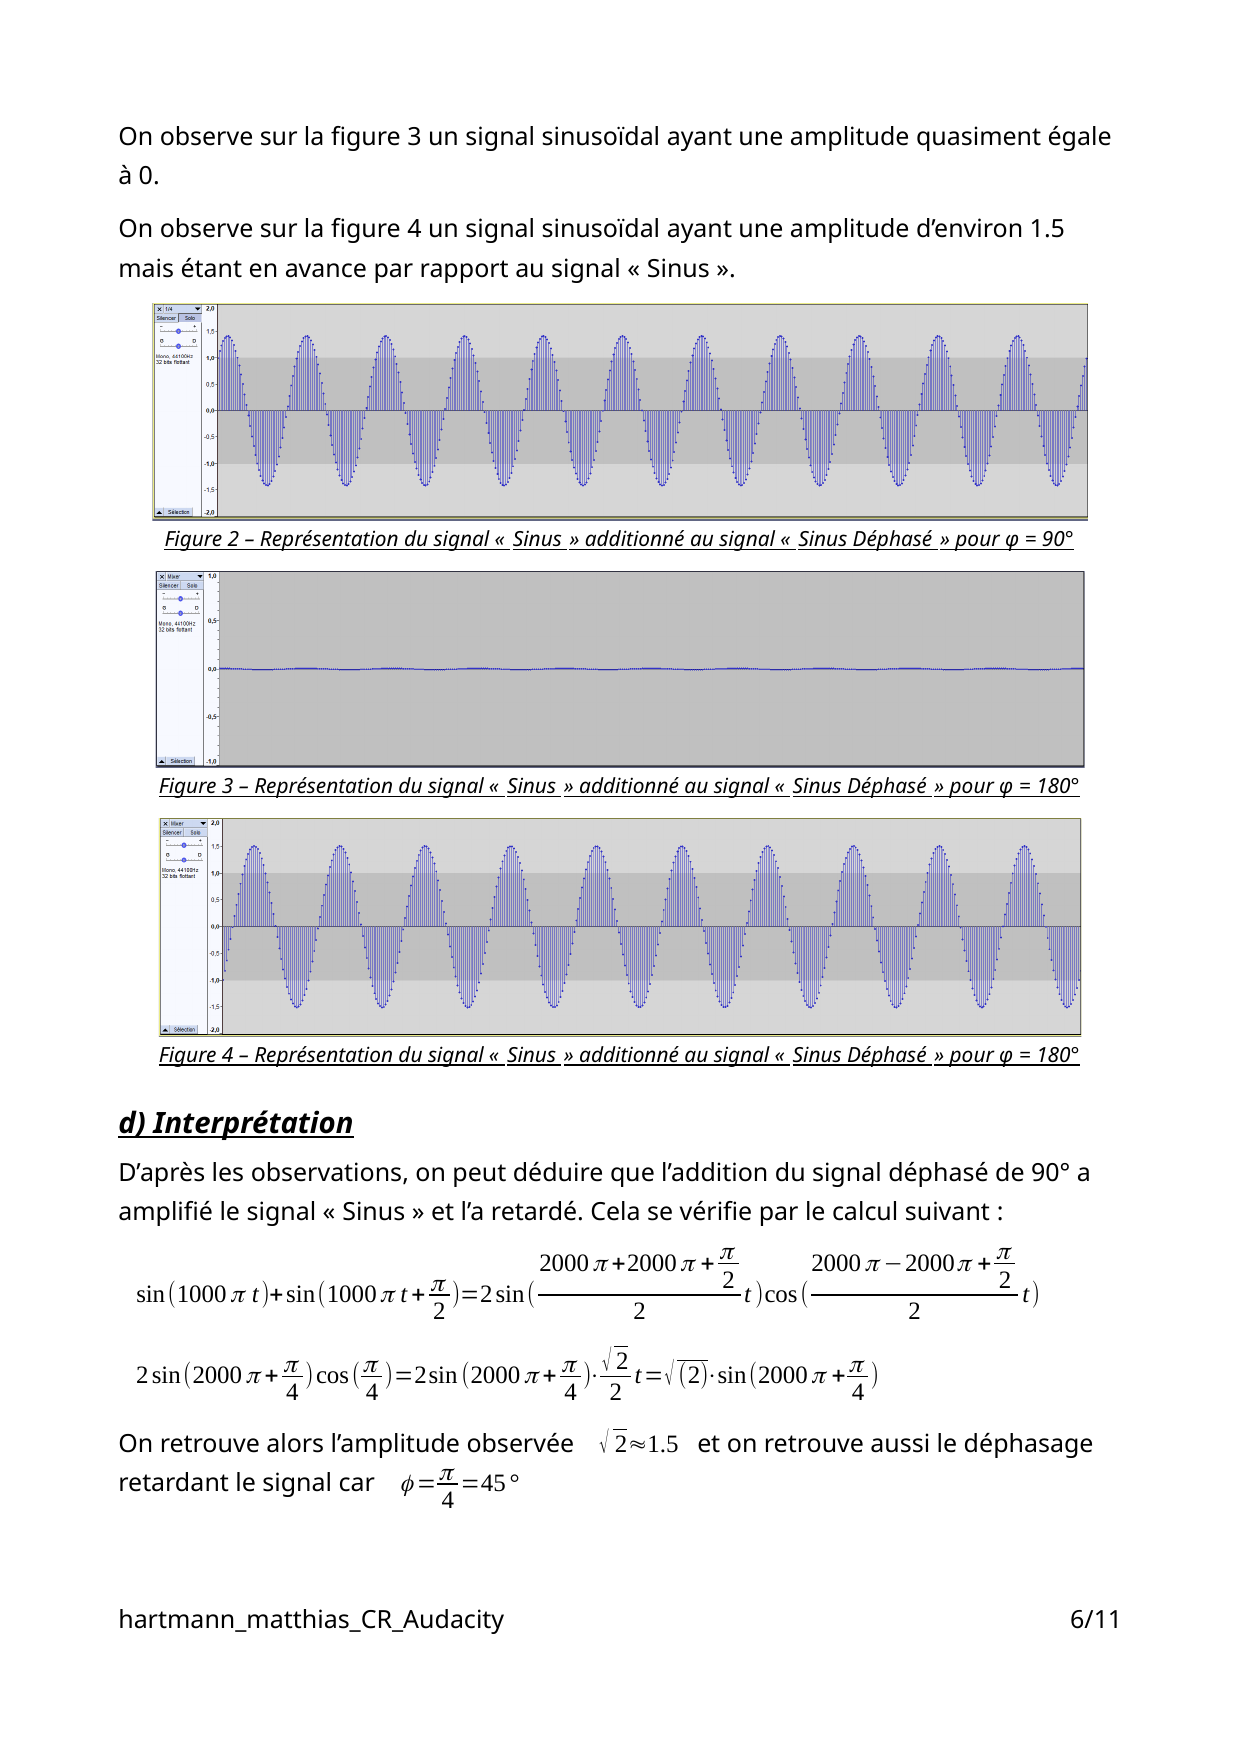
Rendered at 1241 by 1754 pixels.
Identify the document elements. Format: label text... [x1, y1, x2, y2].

subtitle d) Interprétation [118, 1102, 1122, 1142]
text Figure 2 – Représentation du signal « Sinus » additionné au signal « Sinus Déphasé » pour φ = 90° [118, 304, 1122, 553]
text On observe sur la figure 4 un signal sinusoïdal ayant une amplitude d’environ 1.5 mais étant en avance par rapport au signal « Sinus ». [118, 211, 1122, 284]
picture [158, 818, 1082, 1037]
picture [152, 303, 1088, 521]
text Figure 3 – Représentation du signal « Sinus » additionné au signal « Sinus Déphasé » pour φ = 180° [118, 572, 1122, 800]
picture [155, 571, 1085, 768]
text Figure 4 – Représentation du signal « Sinus » additionné au signal « Sinus Déphasé » pour φ = 180° [118, 819, 1122, 1069]
text On retrouve alors l’amplitude observée et on retrouve aussi le déphasage retardant le signal car [118, 1425, 1122, 1513]
text On observe sur la figure 3 un signal sinusoïdal ayant une amplitude quasiment égale à 0. [118, 118, 1122, 191]
text D’après les observations, on peut déduire que l’addition du signal déphasé de 90° a amplifié le signal « Sinus » et l’a retardé. Cela se vérifie par le calcul suivant : [118, 1154, 1122, 1228]
